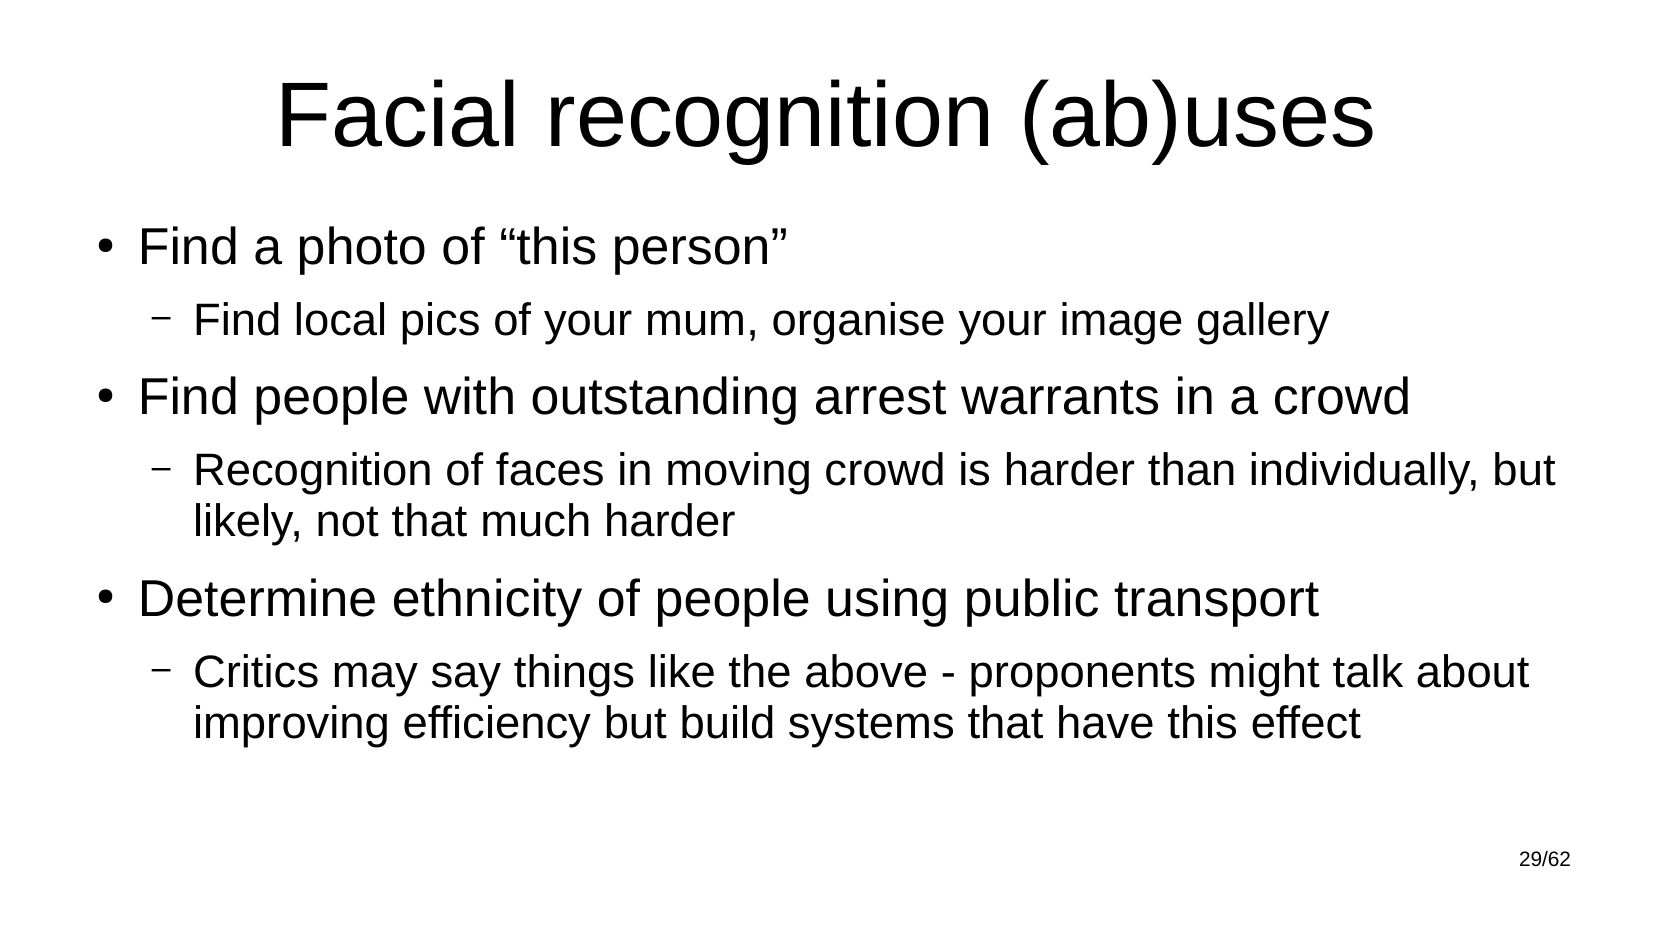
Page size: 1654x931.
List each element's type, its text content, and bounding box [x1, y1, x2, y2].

list Find a photo of “this person” Find local pics of your mum, organise your image gallery Find people with outstanding arrest warrants in a crowd Recognition of faces in moving crowd is harder than individually, but likely, not that much harder Determine ethnicity of people using public transport Critics may say things like the above - proponents might talk about improving efficiency but build systems that have this effect [82, 217, 1571, 758]
title Facial recognition (ab)uses [82, 37, 1571, 193]
